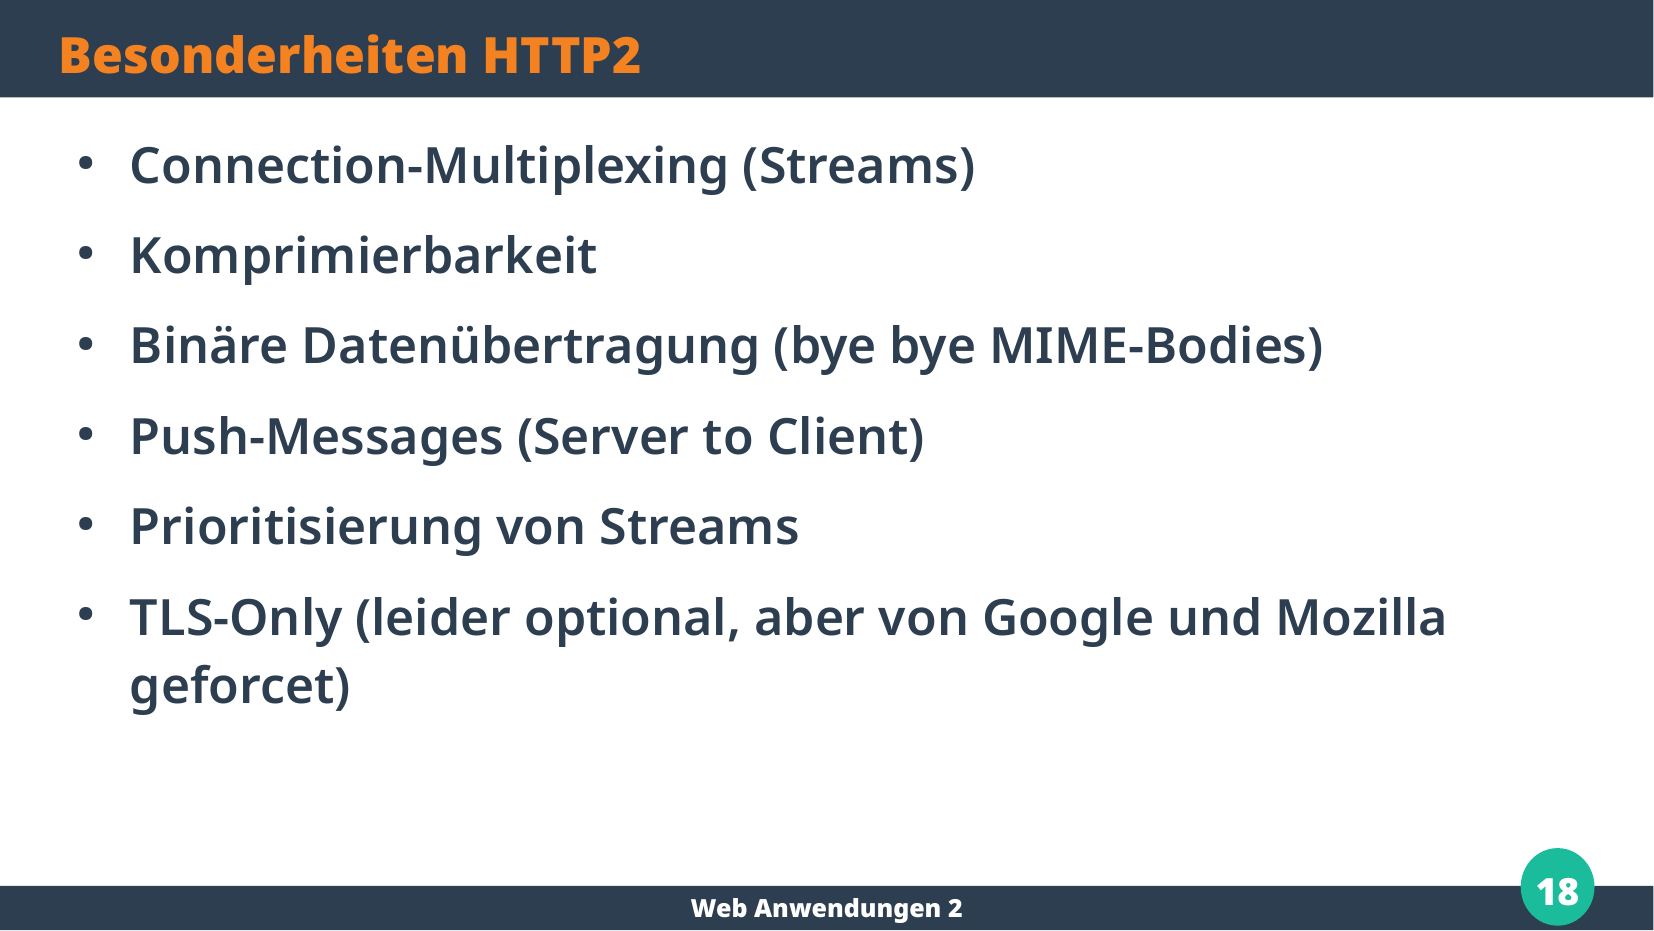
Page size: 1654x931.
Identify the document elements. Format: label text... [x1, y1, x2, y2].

list Connection-Multiplexing (Streams) Komprimierbarkeit Binäre Datenübertragung (bye bye MIME-Bodies) Push-Messages (Server to Client) Prioritisierung von Streams TLS-Only (leider optional, aber von Google und Mozilla geforcet) [59, 129, 1595, 864]
title Besonderheiten HTTP2 [59, 8, 1595, 89]
